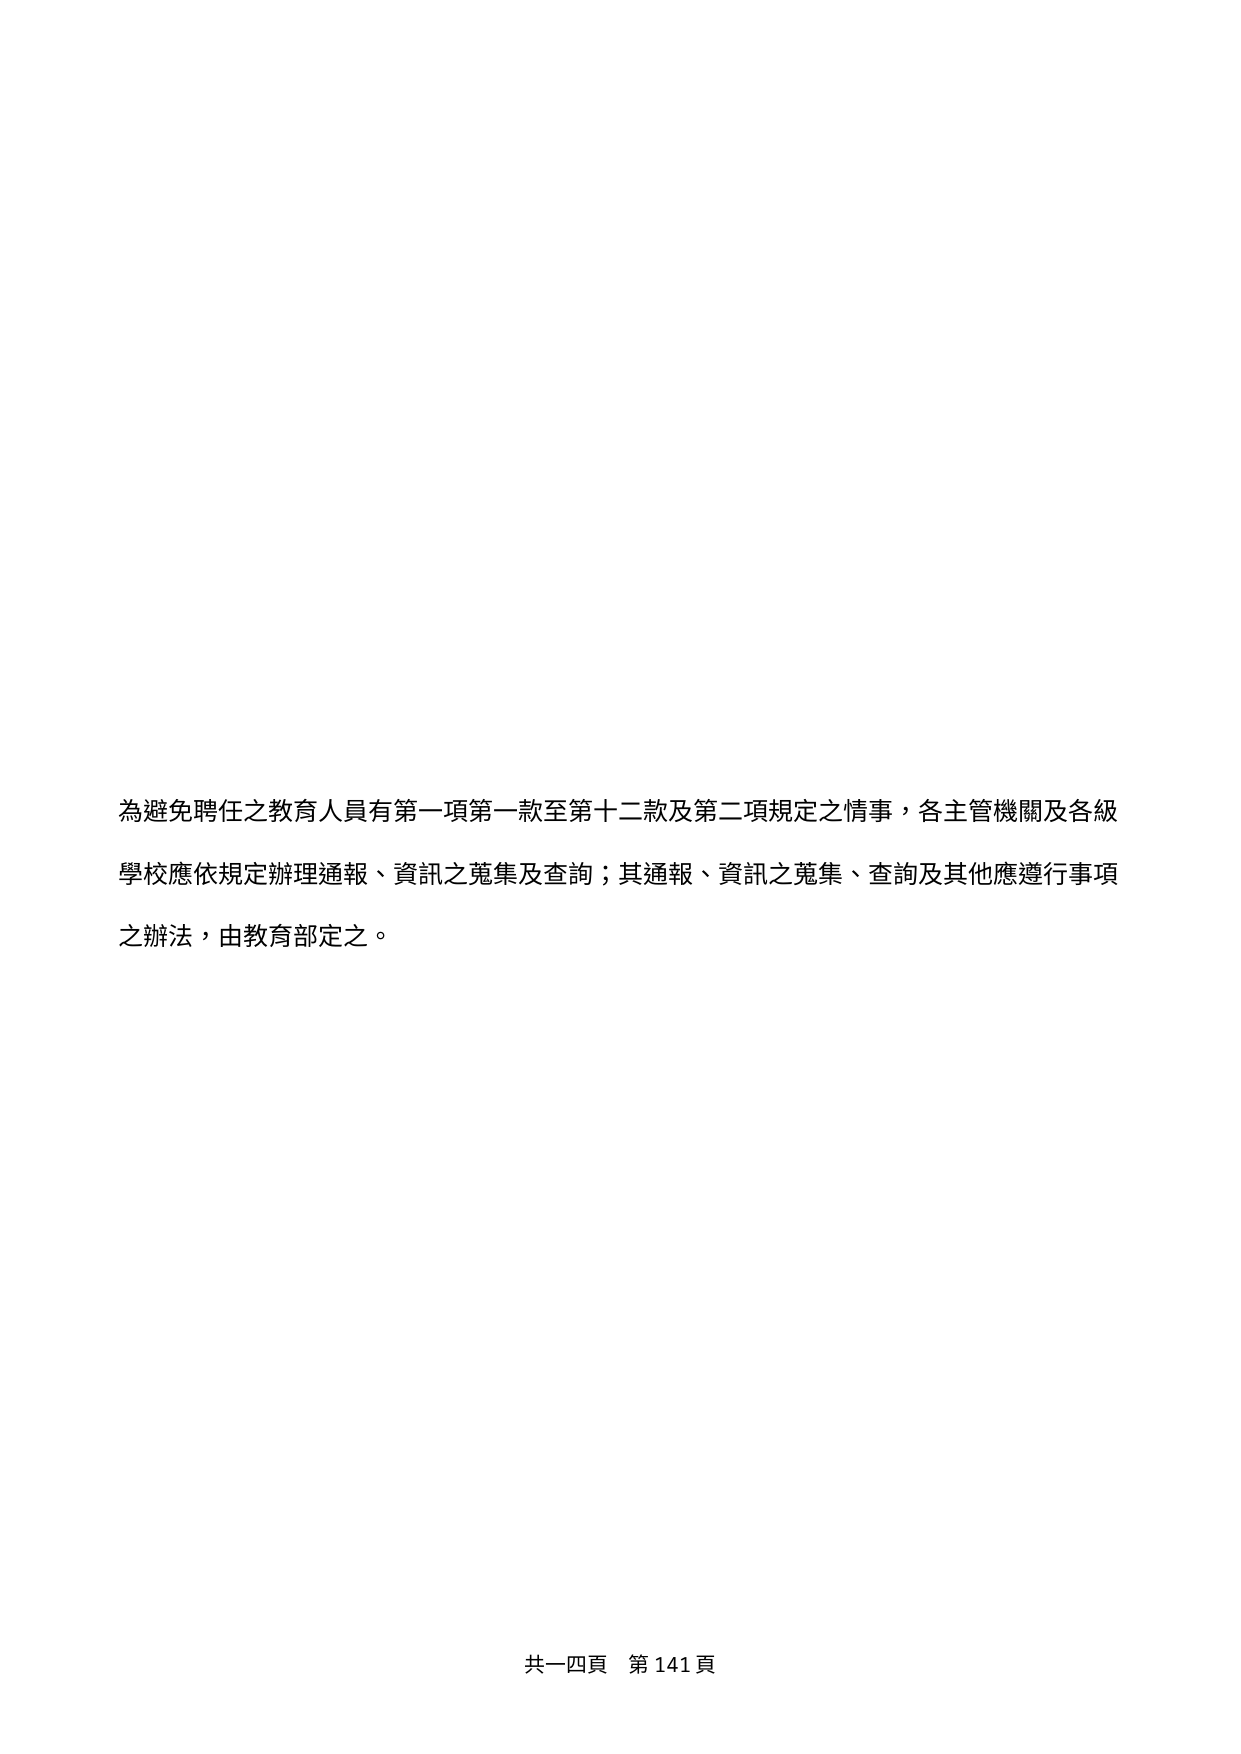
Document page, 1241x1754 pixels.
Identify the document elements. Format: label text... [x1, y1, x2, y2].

text 為避免聘任之教育人員有第一項第一款至第十二款及第二項規定之情事，各主管機關及各級學校應依規定辦理通報、資訊之蒐集及查詢；其通報、資訊之蒐集、查詢及其他應遵行事項之辦法，由教育部定之。 [118, 768, 1122, 956]
